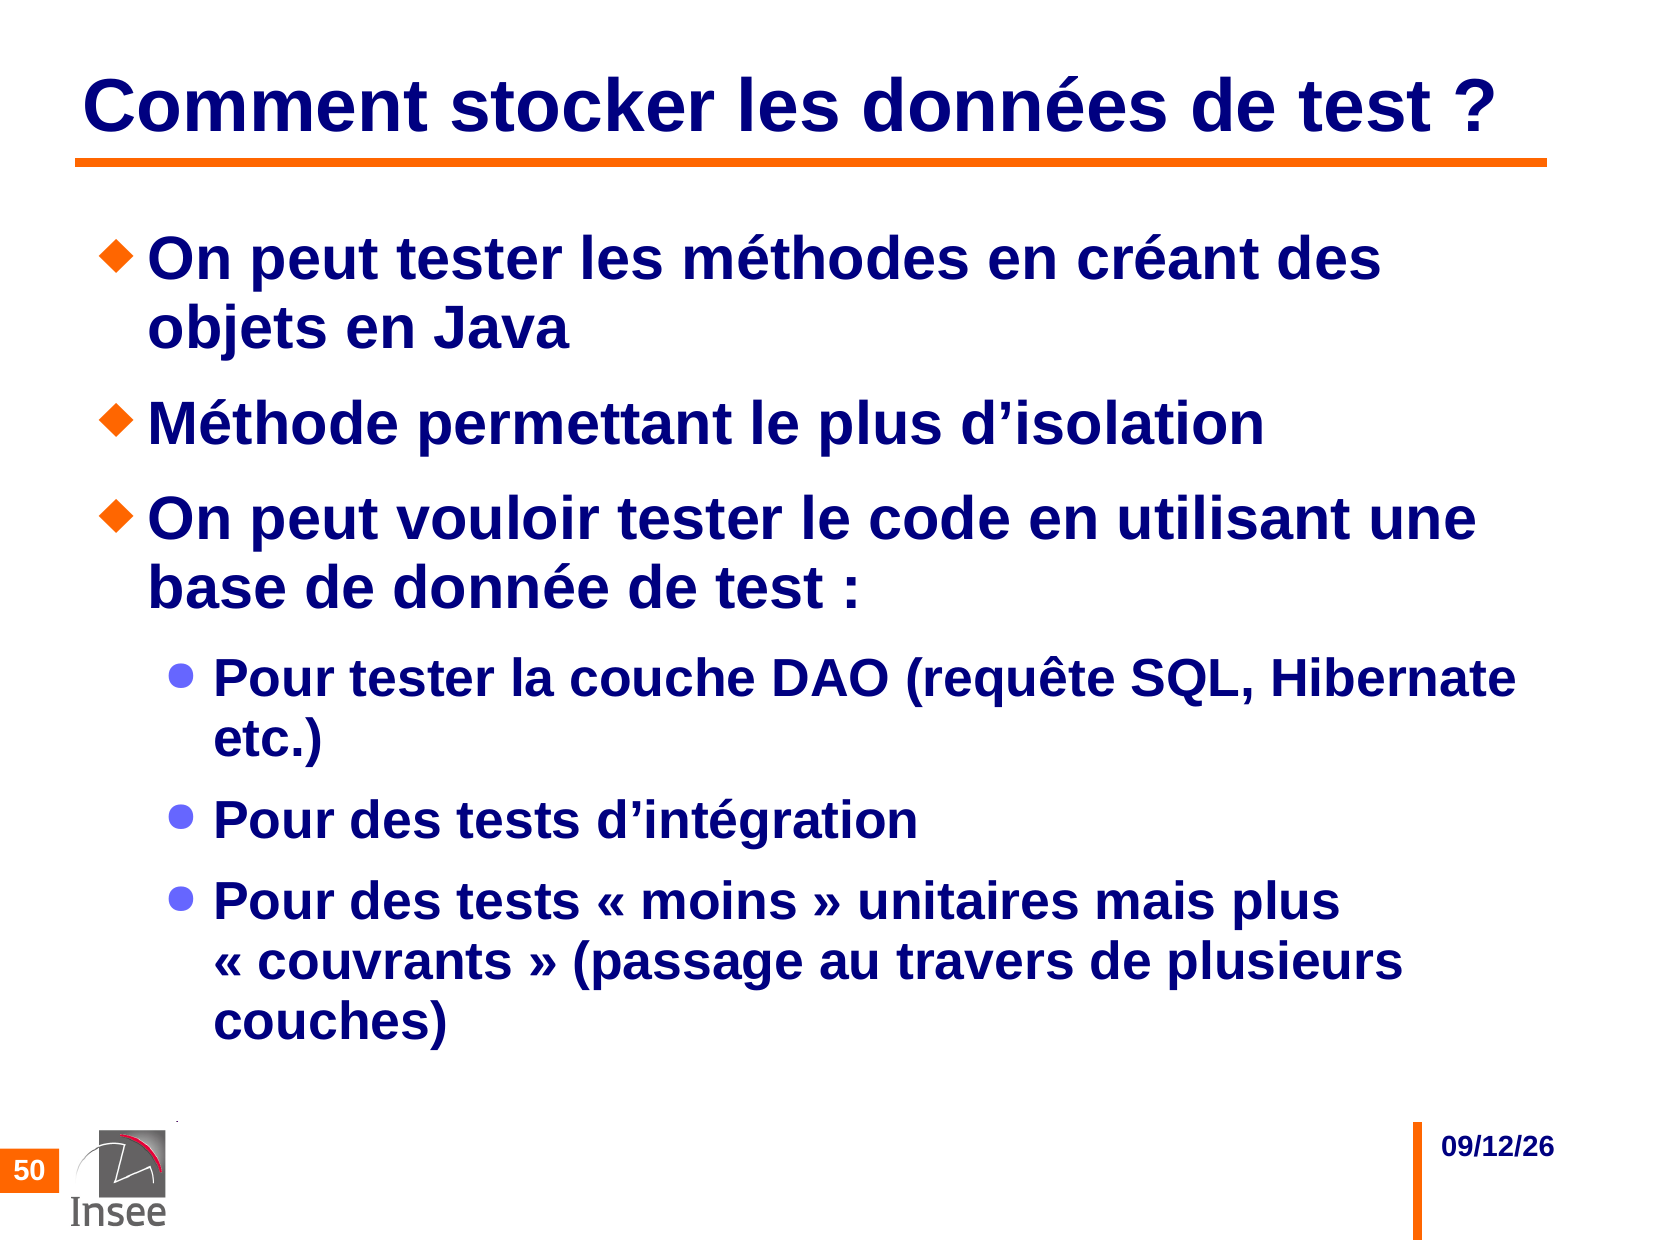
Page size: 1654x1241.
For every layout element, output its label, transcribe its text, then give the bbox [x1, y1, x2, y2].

list On peut tester les méthodes en créant des objets en Java Méthode permettant le plus d’isolation On peut vouloir tester le code en utilisant une base de donnée de test : Pour tester la couche DAO (requête SQL, Hibernate etc.) Pour des tests d’intégration Pour des tests « moins » unitaires mais plus « couvrants » (passage au travers de plusieurs couches) [82, 224, 1571, 1051]
title Comment stocker les données de test ? [82, 49, 1619, 163]
picture [62, 1121, 178, 1241]
